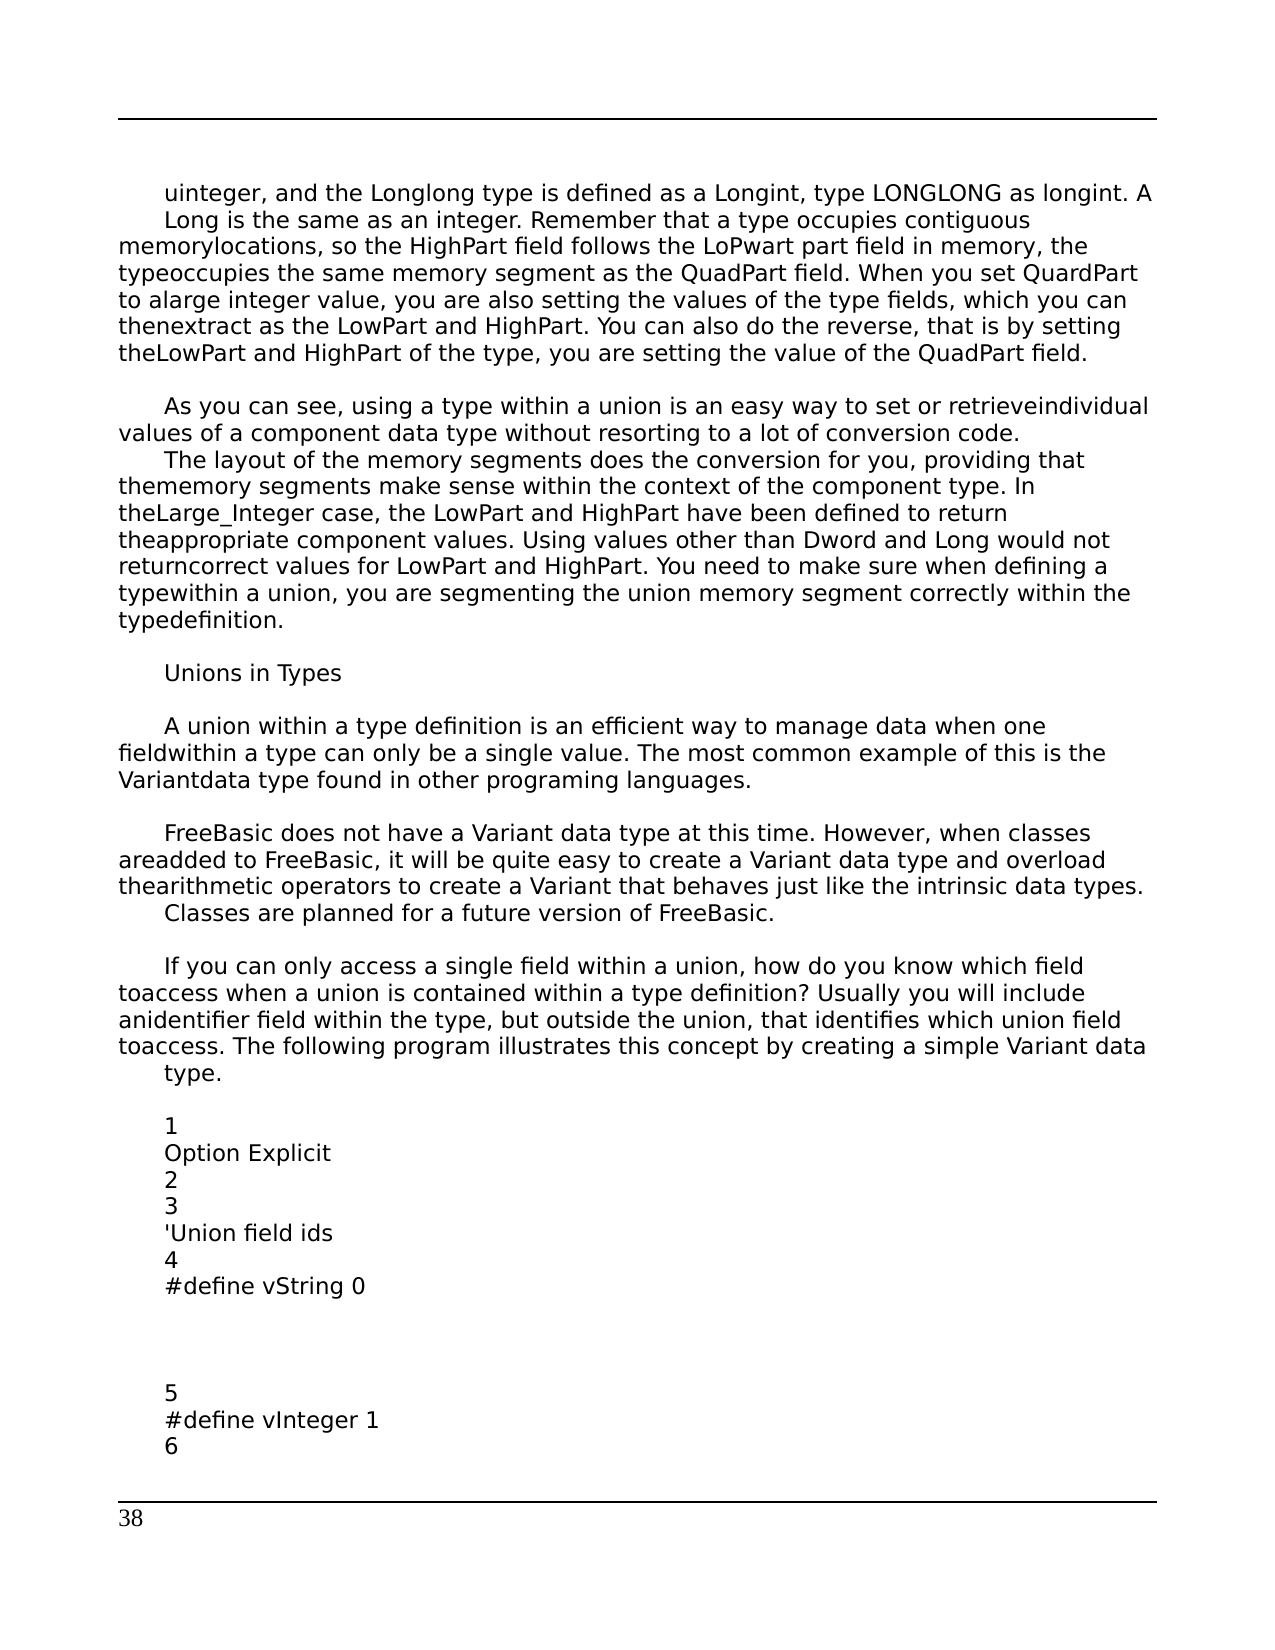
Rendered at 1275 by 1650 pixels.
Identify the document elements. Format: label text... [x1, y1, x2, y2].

text Long is the same as an integer. Remember that a type occupies contiguous memorylocations, so the HighPart field follows the LoPwart part field in memory, the typeoccupies the same memory segment as the QuadPart field. When you set QuardPart to alarge integer value, you are also setting the values of the type fields, which you can thenextract as the LowPart and HighPart. You can also do the reverse, that is by setting theLowPart and HighPart of the type, you are setting the value of the QuadPart field. [118, 207, 1157, 367]
text #define vString 0 [118, 1273, 1157, 1300]
text FreeBasic does not have a Variant data type at this time. However, when classes areadded to FreeBasic, it will be quite easy to create a Variant data type and overload thearithmetic operators to create a Variant that behaves just like the intrinsic data types. [118, 820, 1157, 900]
text A union within a type definition is an efficient way to manage data when one fieldwithin a type can only be a single value. The most common example of this is the Variantdata type found in other programing languages. [118, 713, 1157, 793]
text 4 [118, 1247, 1157, 1273]
text 3 [118, 1193, 1157, 1220]
text If you can only access a single field within a union, how do you know which field toaccess when a union is contained within a type definition? Usually you will include anidentifier field within the type, but outside the union, that identifies which union field toaccess. The following program illustrates this concept by creating a simple Variant data [118, 953, 1157, 1060]
text type. [118, 1060, 1157, 1087]
text 5 [118, 1380, 1157, 1407]
text #define vInteger 1 [118, 1407, 1157, 1433]
text As you can see, using a type within a union is an easy way to set or retrieveindividual values of a component data type without resorting to a lot of conversion code. [118, 393, 1157, 447]
text Option Explicit [118, 1140, 1157, 1167]
text 2 [118, 1167, 1157, 1193]
text 6 [118, 1433, 1157, 1460]
text Unions in Types [118, 660, 1157, 687]
text 1 [118, 1113, 1157, 1140]
text uinteger, and the Longlong type is defined as a Longint, type LONGLONG as longint. A [118, 180, 1157, 207]
text Classes are planned for a future version of FreeBasic. [118, 900, 1157, 927]
text The layout of the memory segments does the conversion for you, providing that thememory segments make sense within the context of the component type. In theLarge_Integer case, the LowPart and HighPart have been defined to return theappropriate component values. Using values other than Dword and Long would not returncorrect values for LowPart and HighPart. You need to make sure when defining a typewithin a union, you are segmenting the union memory segment correctly within the typedefinition. [118, 447, 1157, 633]
text 'Union field ids [118, 1220, 1157, 1247]
